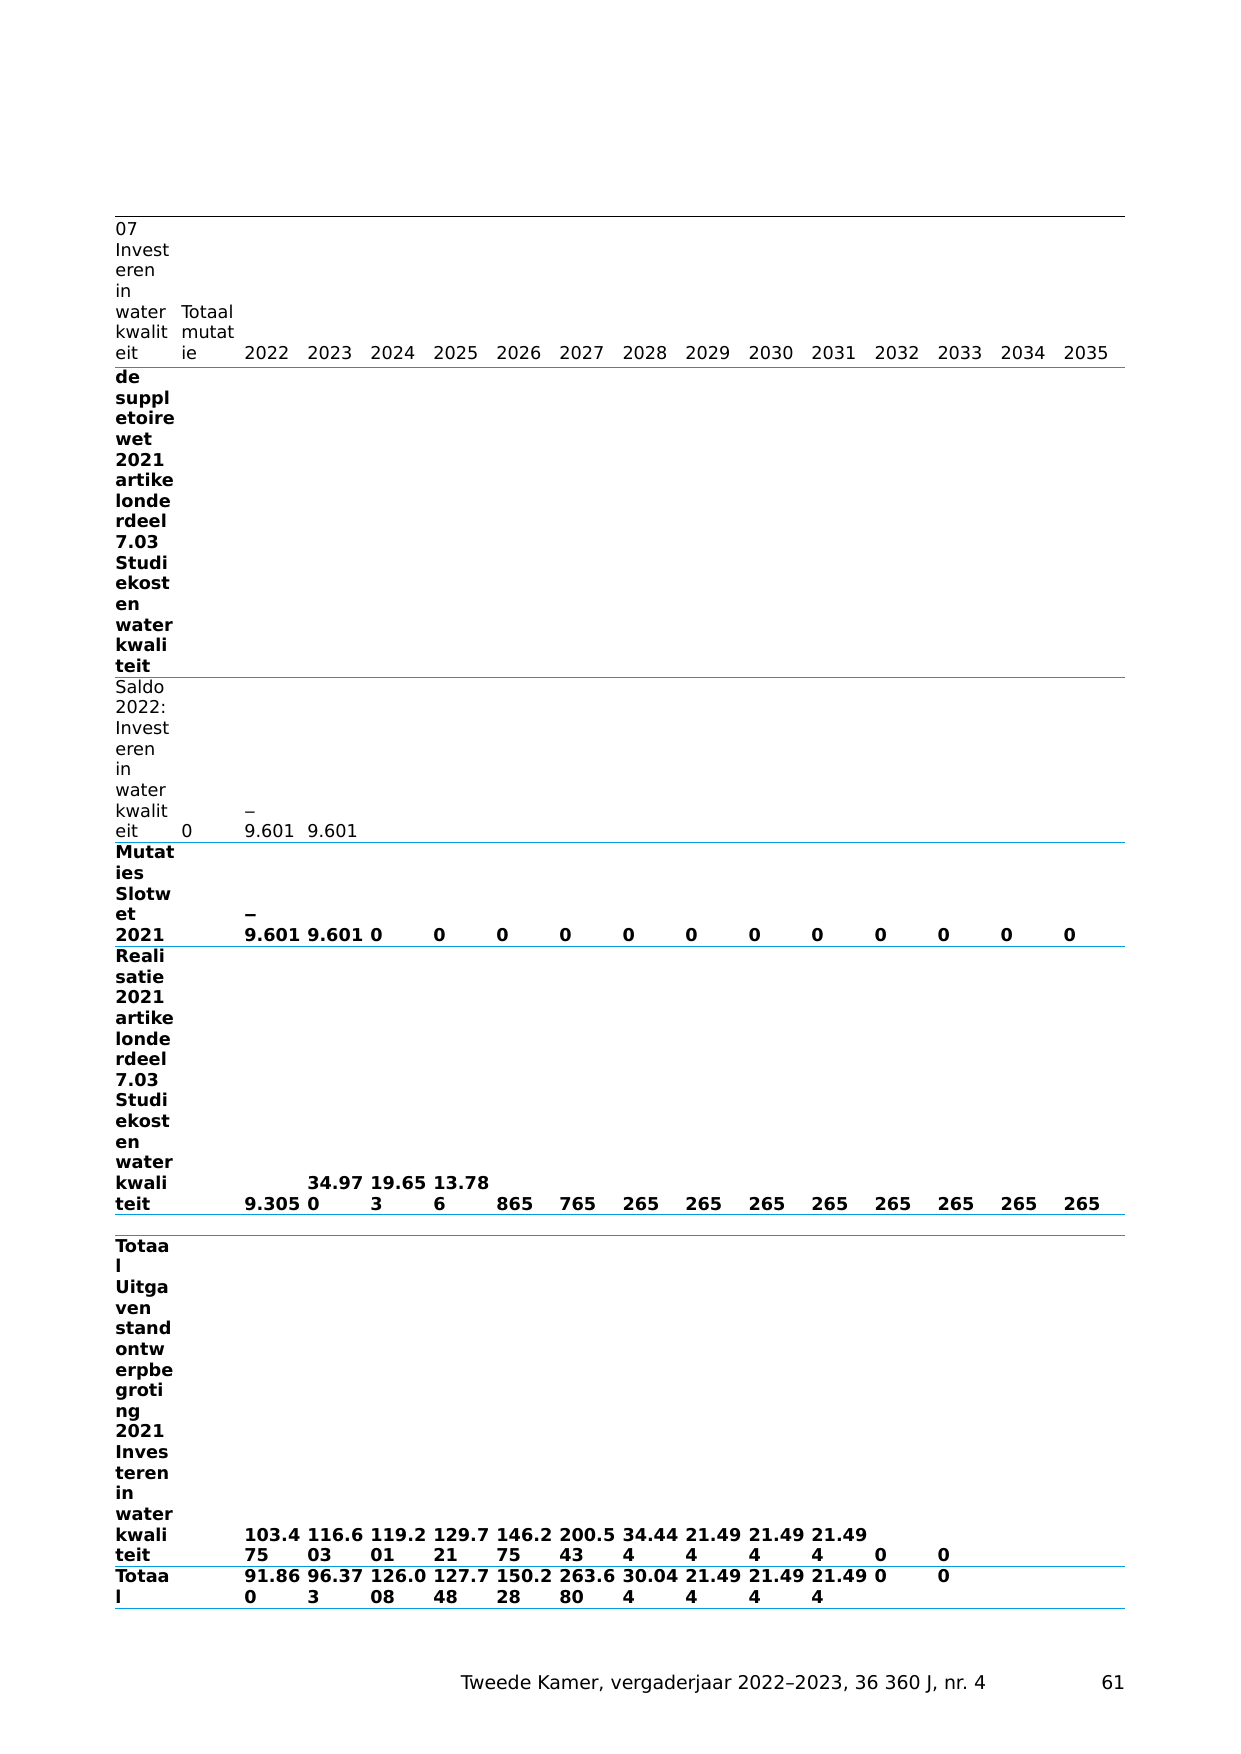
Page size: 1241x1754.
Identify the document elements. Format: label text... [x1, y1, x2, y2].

table_cell [871, 678, 934, 842]
table_cell 96.373 [304, 1567, 367, 1608]
table_cell 91.860 [241, 1567, 304, 1608]
table_cell 30.044 [619, 1567, 682, 1608]
table_cell [178, 947, 241, 1214]
table_cell [367, 368, 430, 676]
table_cell [178, 1236, 241, 1566]
table_cell de suppletoire wet 2021 artikelonderdeel 7.03 Studiekosten waterkwaliteit [115, 368, 178, 676]
table_cell [871, 368, 934, 676]
table_cell 0 [745, 843, 808, 946]
table_cell 265 [808, 947, 871, 1214]
table_cell 21.494 [682, 1567, 745, 1608]
table_cell [178, 1215, 241, 1235]
table_cell 265 [745, 947, 808, 1214]
table_cell [808, 368, 871, 676]
table_cell 0 [682, 843, 745, 946]
table_cell [619, 1215, 682, 1235]
table_cell [682, 368, 745, 676]
table_cell ‒ 9.601 [241, 843, 304, 946]
table_cell 13.786 [430, 947, 493, 1214]
table_cell Totaal mutatie [178, 217, 241, 366]
table_cell [556, 1215, 619, 1235]
table_cell 34.444 [619, 1236, 682, 1566]
table_cell 265 [1060, 947, 1125, 1214]
table_cell 265 [682, 947, 745, 1214]
table_cell [493, 678, 556, 842]
table_cell [808, 1215, 871, 1235]
table_cell 0 [934, 843, 997, 946]
table_cell 2027 [556, 217, 619, 366]
table_cell 0 [871, 1236, 934, 1566]
table_cell 0 [556, 843, 619, 946]
table_cell 129.721 [430, 1236, 493, 1566]
table_cell 0 [934, 1567, 997, 1608]
table_cell [745, 1215, 808, 1235]
table_cell 0 [934, 1236, 997, 1566]
table_cell [493, 1215, 556, 1235]
table_cell [682, 678, 745, 842]
table_cell 21.494 [745, 1567, 808, 1608]
table_cell 265 [934, 947, 997, 1214]
table_cell 0 [1060, 843, 1125, 946]
table_cell [998, 1567, 1060, 1608]
table_cell [1060, 678, 1125, 842]
table_cell 2030 [745, 217, 808, 366]
table_cell 263.680 [556, 1567, 619, 1608]
table_cell 0 [871, 843, 934, 946]
table_cell 265 [871, 947, 934, 1214]
table_cell 265 [619, 947, 682, 1214]
table_cell [178, 843, 241, 946]
table_cell 146.275 [493, 1236, 556, 1566]
table_cell Mutaties Slotwet 2021 [115, 843, 178, 946]
table_cell [745, 678, 808, 842]
table_cell 2026 [493, 217, 556, 366]
table_cell 0 [808, 843, 871, 946]
table_cell 119.201 [367, 1236, 430, 1566]
table_cell [934, 1215, 997, 1235]
table_cell 265 [998, 947, 1060, 1214]
table_cell [241, 368, 304, 676]
table_cell [1060, 1215, 1125, 1235]
table_cell 07 Investeren in waterkwaliteit [115, 217, 178, 366]
table_cell [367, 678, 430, 842]
table_cell 0 [430, 843, 493, 946]
table_cell 150.228 [493, 1567, 556, 1608]
table_cell 21.494 [745, 1236, 808, 1566]
table_cell 2029 [682, 217, 745, 366]
table_cell 0 [493, 843, 556, 946]
table_cell Totaal [115, 1567, 178, 1608]
table_cell [430, 1215, 493, 1235]
table_cell [871, 1215, 934, 1235]
table_cell 2033 [934, 217, 997, 366]
table_cell 34.970 [304, 947, 367, 1214]
table_cell [934, 368, 997, 676]
table_cell [241, 1215, 304, 1235]
table_cell 0 [178, 678, 241, 842]
table_cell [556, 678, 619, 842]
table_cell [1060, 1567, 1125, 1608]
table_cell Saldo 2022: Investeren in waterkwaliteit [115, 678, 178, 842]
table_cell 127.748 [430, 1567, 493, 1608]
table_cell 9.601 [304, 843, 367, 946]
table_cell [304, 1215, 367, 1235]
table_cell [619, 678, 682, 842]
table_cell 765 [556, 947, 619, 1214]
table_cell [304, 368, 367, 676]
table_cell ‒ 9.601 [241, 678, 304, 842]
table_cell 116.603 [304, 1236, 367, 1566]
table_cell [178, 368, 241, 676]
table_cell 2023 [304, 217, 367, 366]
table_cell [619, 368, 682, 676]
table_cell 9.601 [304, 678, 367, 842]
table_cell [1060, 368, 1125, 676]
table_cell 2035 [1060, 217, 1125, 366]
table_cell 2024 [367, 217, 430, 366]
table_cell [934, 678, 997, 842]
table_cell 2032 [871, 217, 934, 366]
table_cell Realisatie 2021 artikelonderdeel 7.03 Studiekosten waterkwaliteit [115, 947, 178, 1214]
table_cell [998, 368, 1060, 676]
table_cell [430, 368, 493, 676]
table_cell [998, 1236, 1060, 1566]
table_cell [367, 1215, 430, 1235]
table_cell 9.305 [241, 947, 304, 1214]
table_cell [998, 678, 1060, 842]
table_cell [430, 678, 493, 842]
table_cell 2022 [241, 217, 304, 366]
table_cell 2034 [998, 217, 1060, 366]
table_cell 2031 [808, 217, 871, 366]
table_cell [1060, 1236, 1125, 1566]
table_cell 865 [493, 947, 556, 1214]
table_cell 2028 [619, 217, 682, 366]
table_cell 0 [619, 843, 682, 946]
table_cell 21.494 [682, 1236, 745, 1566]
table_cell [493, 368, 556, 676]
table_cell 0 [367, 843, 430, 946]
table_cell [998, 1215, 1060, 1235]
table_cell [178, 1567, 241, 1608]
table_cell [745, 368, 808, 676]
table_header Tabel 7 Artikel 7 Investeren in waterkwaliteit [115, 191, 1125, 216]
table_cell [115, 1215, 178, 1235]
table_cell 200.543 [556, 1236, 619, 1566]
table_cell 0 [998, 843, 1060, 946]
table_cell [808, 678, 871, 842]
table_cell [682, 1215, 745, 1235]
table_cell 0 [871, 1567, 934, 1608]
table_cell 19.653 [367, 947, 430, 1214]
table_cell 21.494 [808, 1567, 871, 1608]
table_cell Totaal Uitgaven stand ontwerpbegroting 2021 Investeren in waterkwaliteit [115, 1236, 178, 1566]
table_cell 126.008 [367, 1567, 430, 1608]
table_cell [556, 368, 619, 676]
table_cell 21.494 [808, 1236, 871, 1566]
table_cell 2025 [430, 217, 493, 366]
table_cell 103.475 [241, 1236, 304, 1566]
